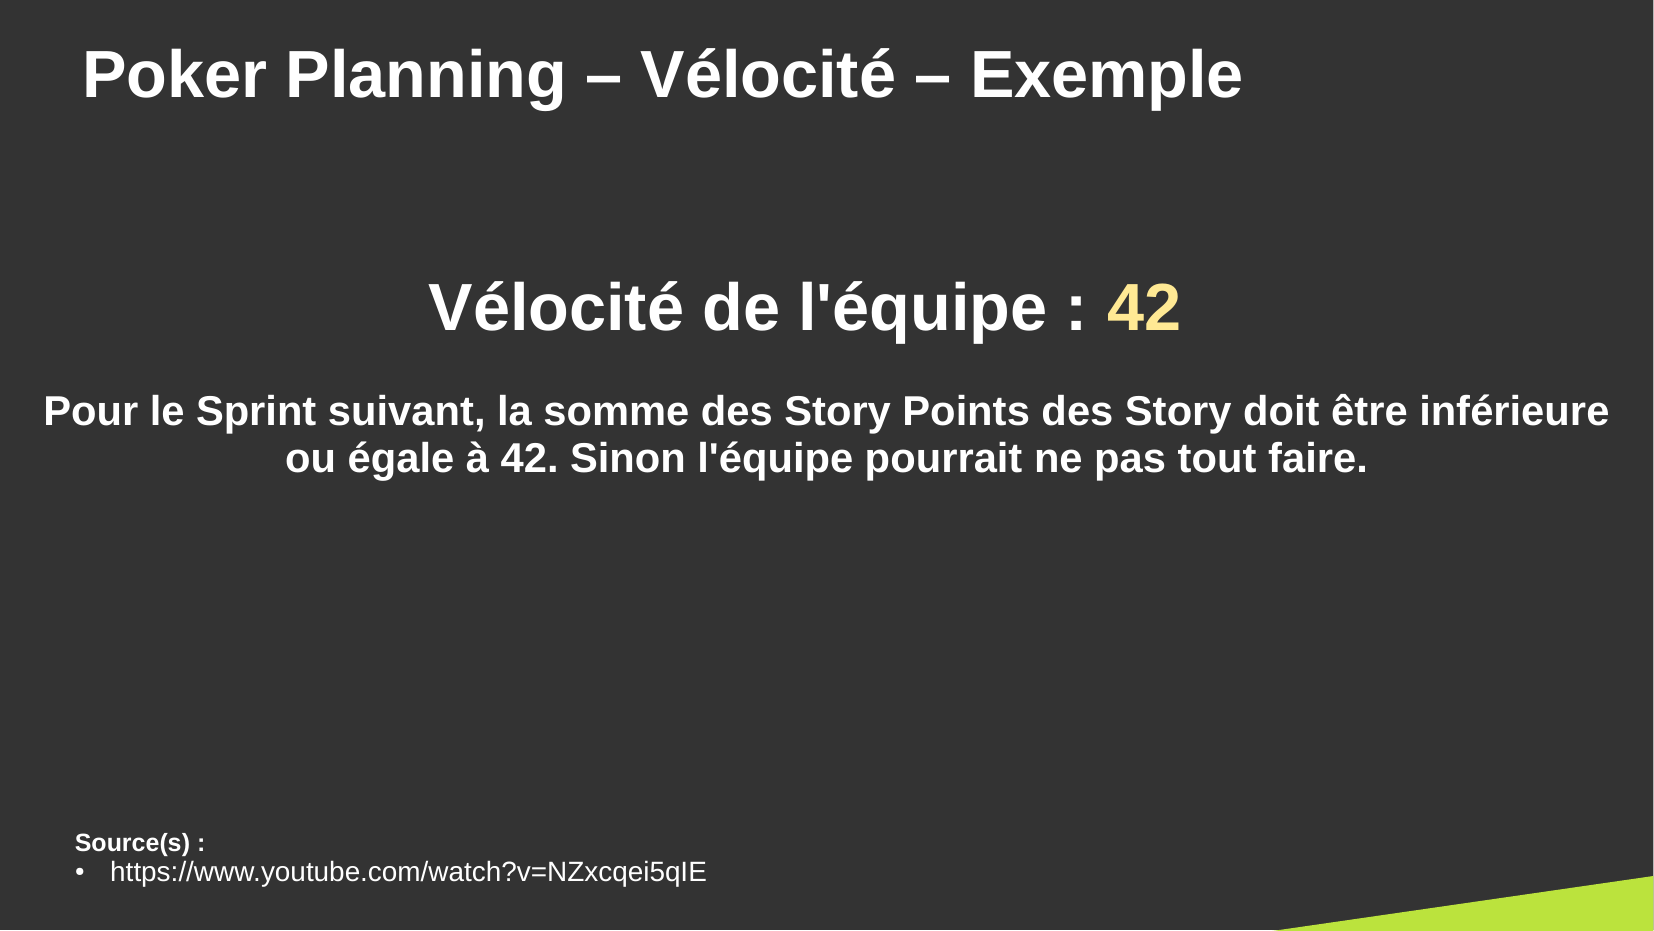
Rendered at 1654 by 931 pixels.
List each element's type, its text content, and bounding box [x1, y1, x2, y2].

title Poker Planning – Vélocité – Exemple [82, 37, 1571, 122]
text_box Source(s) : https://www.youtube.com/watch?v=NZxcqei5qIE [60, 821, 1546, 921]
title Vélocité de l'équipe : 42 [389, 236, 1221, 378]
title Pour le Sprint suivant, la somme des Story Points des Story doit être inférieure ou égale à 42. Sinon l'équipe pourrait ne pas tout faire. [31, 387, 1622, 481]
text_box [1272, 875, 1654, 931]
